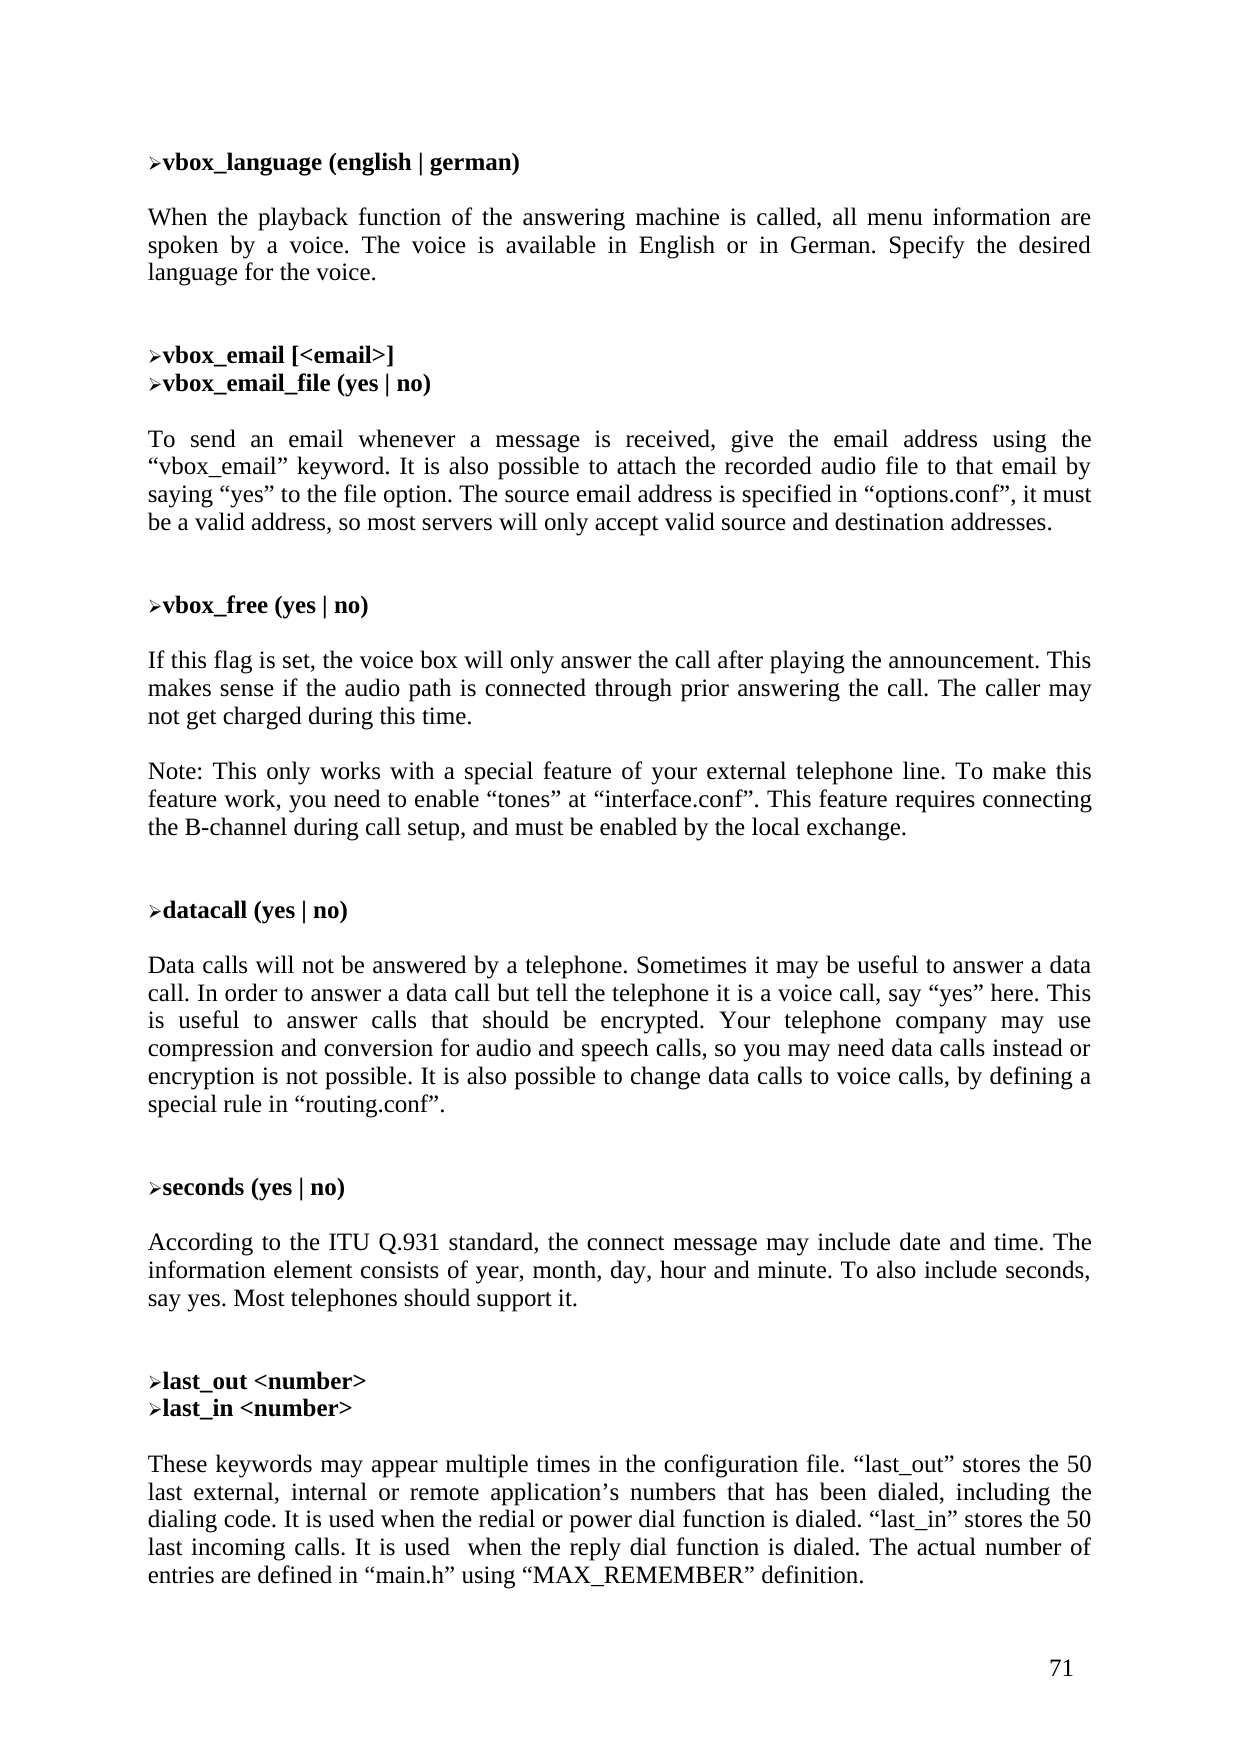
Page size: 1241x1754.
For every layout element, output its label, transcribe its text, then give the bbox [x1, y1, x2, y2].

text These keywords may appear multiple times in the configuration file. “last_out” stores the 50 last external, internal or remote application’s numbers that has been dialed, including the dialing code. It is used when the redial or power dial function is dialed. “last_in” stores the 50 last incoming calls. It is used when the reply dial function is dialed. The actual number of entries are defined in “main.h” using “MAX_REMEMBER” definition. [148, 1450, 1092, 1588]
text According to the ITU Q.931 standard, the connect message may include date and time. The information element consists of year, month, day, hour and minute. To also include seconds, say yes. Most telephones should support it. [148, 1228, 1092, 1311]
list vbox_free (yes | no) [148, 591, 1092, 619]
list last_in <number> [148, 1394, 1092, 1422]
list datacall (yes | no) [148, 896, 1092, 923]
list last_out <number> [148, 1367, 1092, 1394]
list vbox_email [<email>] [148, 342, 1092, 369]
list vbox_language (english | german) [148, 148, 1092, 175]
text When the playback function of the answering machine is called, all menu information are spoken by a voice. The voice is available in English or in German. Specify the desired language for the voice. [148, 203, 1092, 286]
text Data calls will not be answered by a telephone. Sometimes it may be useful to answer a data call. In order to answer a data call but tell the telephone it is a voice call, say “yes” here. This is useful to answer calls that should be encrypted. Your telephone company may use compression and conversion for audio and speech calls, so you may need data calls instead or encryption is not possible. It is also possible to change data calls to voice calls, by defining a special rule in “routing.conf”. [148, 951, 1092, 1117]
text If this flag is set, the voice box will only answer the call after playing the announcement. This makes sense if the audio path is connected through prior answering the call. The caller may not get charged during this time. [148, 646, 1092, 729]
text Note: This only works with a special feature of your external telephone line. To make this feature work, you need to enable “tones” at “interface.conf”. This feature requires connecting the B-channel during call setup, and must be enabled by the local exchange. [148, 757, 1092, 840]
list seconds (yes | no) [148, 1173, 1092, 1201]
list vbox_email_file (yes | no) [148, 369, 1092, 397]
text To send an email whenever a message is received, give the email address using the “vbox_email” keyword. It is also possible to attach the recorded audio file to that email by saying “yes” to the file option. The source email address is specified in “options.conf”, it must be a valid address, so most servers will only accept valid source and destination addresses. [148, 425, 1092, 536]
